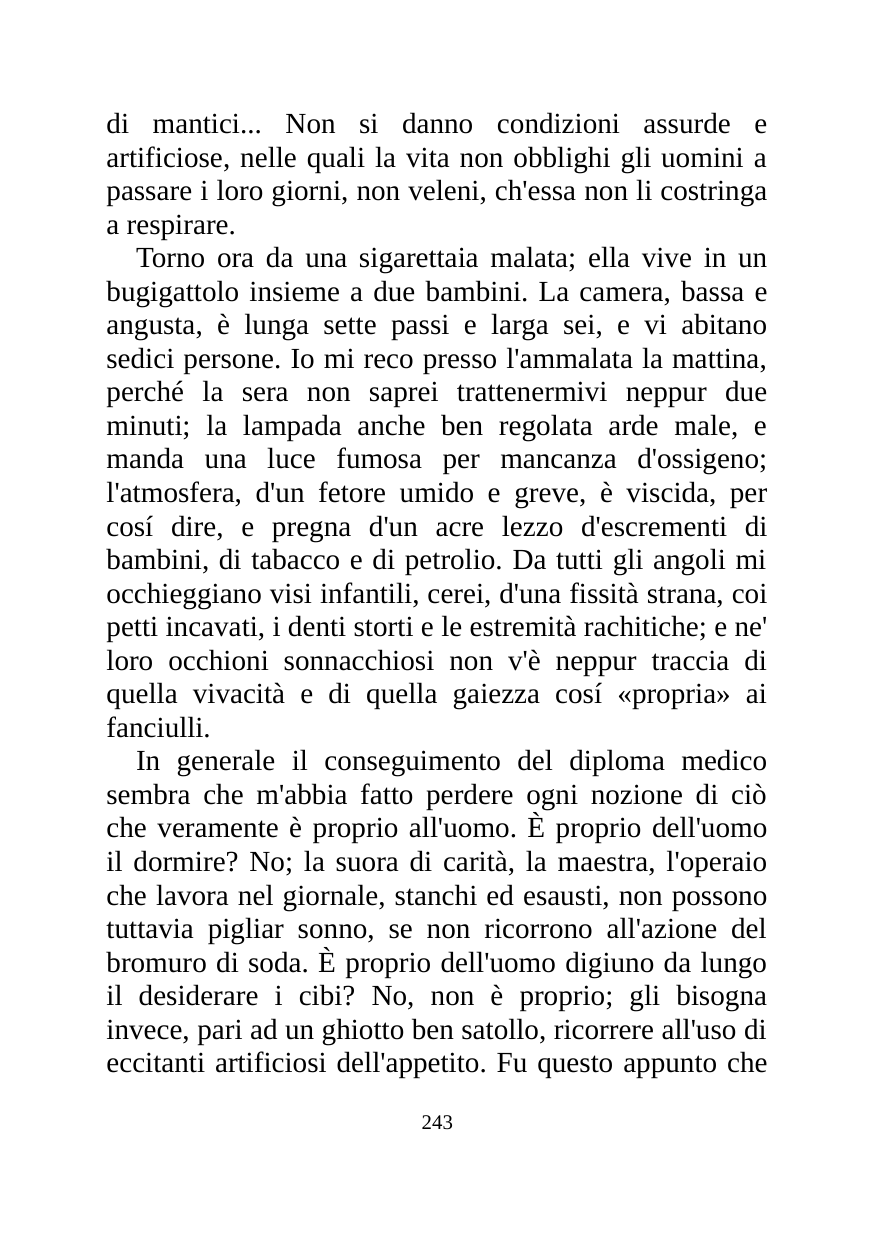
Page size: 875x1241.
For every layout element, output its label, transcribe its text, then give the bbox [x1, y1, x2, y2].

text In generale il conseguimento del diploma medico sembra che m'abbia fatto perdere ogni nozione di ciò che veramente è proprio all'uomo. È proprio dell'uomo il dormire? No; la suora di carità, la maestra, l'operaio che lavora nel giornale, stanchi ed esausti, non possono tuttavia pigliar sonno, se non ricorrono all'azione del bromuro di soda. È proprio dell'uomo digiuno da lungo il desiderare i cibi? No, non è proprio; gli bisogna invece, pari ad un ghiotto ben satollo, ricorrere all'uso di eccitanti artificiosi dell'appetito. Fu questo appunto che [106, 743, 768, 1079]
text di mantici... Non si danno condizioni assurde e artificiose, nelle quali la vita non obblighi gli uomini a passare i loro giorni, non veleni, ch'essa non li costringa a respirare. [106, 106, 768, 240]
text Torno ora da una sigarettaia malata; ella vive in un bugigattolo insieme a due bambini. La camera, bassa e angusta, è lunga sette passi e larga sei, e vi abitano sedici persone. Io mi reco presso l'ammalata la mattina, perché la sera non saprei trattenermivi neppur due minuti; la lampada anche ben regolata arde male, e manda una luce fumosa per mancanza d'ossigeno; l'atmosfera, d'un fetore umido e greve, è viscida, per cosí dire, e pregna d'un acre lezzo d'escrementi di bambini, di tabacco e di petrolio. Da tutti gli angoli mi occhieggiano visi infantili, cerei, d'una fissità strana, coi petti incavati, i denti storti e le estremità rachitiche; e ne' loro occhioni sonnacchiosi non v'è neppur traccia di quella vivacità e di quella gaiezza cosí «propria» ai fanciulli. [106, 240, 768, 743]
